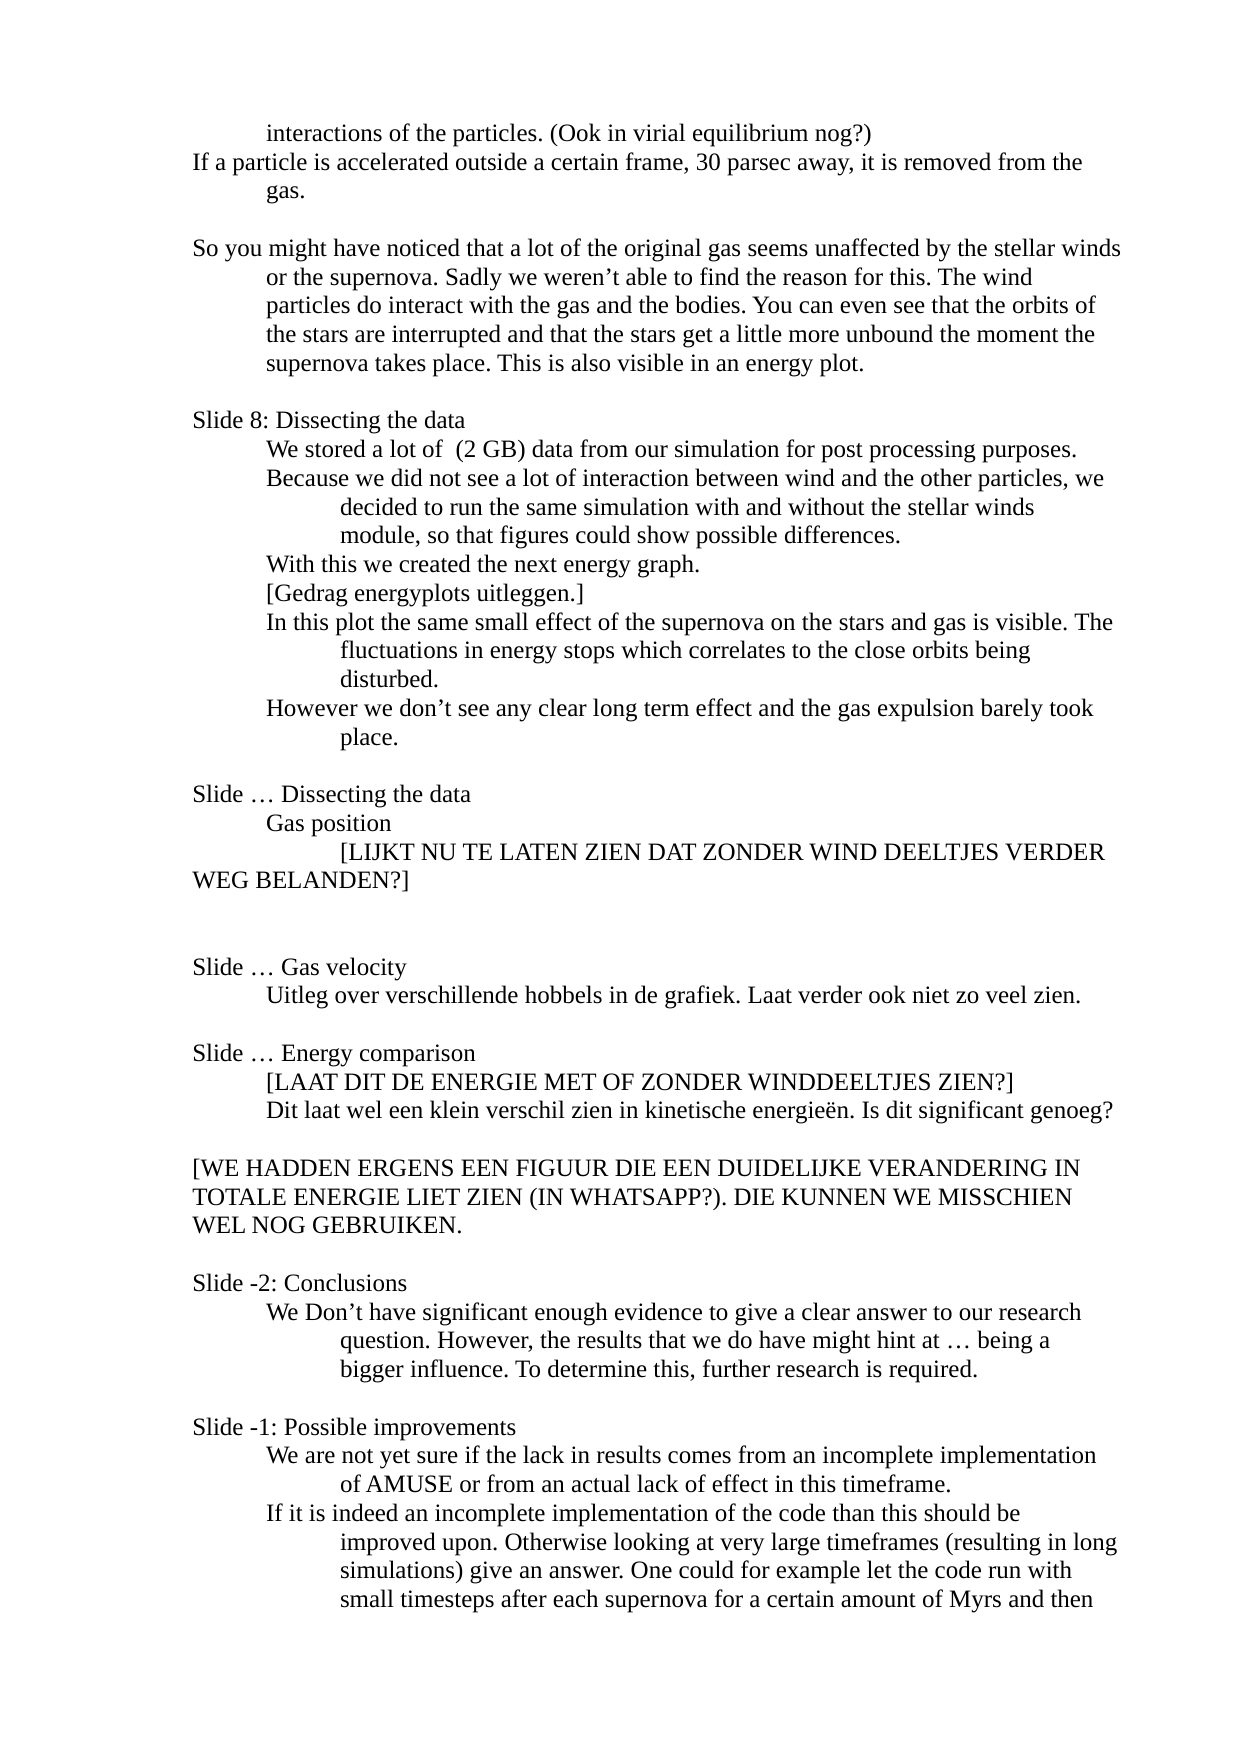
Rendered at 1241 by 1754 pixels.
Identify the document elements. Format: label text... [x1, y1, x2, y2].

text With this we created the next energy graph. [192, 549, 1122, 578]
text If it is indeed an incomplete implementation of the code than this should be improved upon. Otherwise looking at very large timeframes (resulting in long simulations) give an answer. One could for example let the code run with small timesteps after each supernova for a certain amount of Myrs and then [192, 1498, 1122, 1613]
text Slide … Gas velocity [192, 952, 1122, 981]
text Because we did not see a lot of interaction between wind and the other particles, we decided to run the same simulation with and without the stellar winds module, so that figures could show possible differences. [192, 463, 1122, 549]
text Gas position [192, 808, 1122, 837]
text [LAAT DIT DE ENERGIE MET OF ZONDER WINDDEELTJES ZIEN?] [192, 1067, 1122, 1096]
text We Don’t have significant enough evidence to give a clear answer to our research question. However, the results that we do have might hint at … being a bigger influence. To determine this, further research is required. [192, 1297, 1122, 1383]
text Uitleg over verschillende hobbels in de grafiek. Laat verder ook niet zo veel zien. [192, 981, 1122, 1009]
text Slide … Dissecting the data [192, 779, 1122, 808]
text Dit laat wel een klein verschil zien in kinetische energieën. Is dit significant genoeg? [192, 1096, 1122, 1124]
text We are not yet sure if the lack in results comes from an incomplete implementation of AMUSE or from an actual lack of effect in this timeframe. [192, 1441, 1122, 1498]
text However we don’t see any clear long term effect and the gas expulsion barely took place. [192, 693, 1122, 751]
text In this plot the same small effect of the supernova on the stars and gas is visible. The fluctuations in energy stops which correlates to the close orbits being disturbed. [192, 607, 1122, 693]
text [LIJKT NU TE LATEN ZIEN DAT ZONDER WIND DEELTJES VERDER WEG BELANDEN?] [192, 837, 1122, 894]
text interactions of the particles. (Ook in virial equilibrium nog?) [118, 118, 1122, 147]
text [WE HADDEN ERGENS EEN FIGUUR DIE EEN DUIDELIJKE VERANDERING IN TOTALE ENERGIE LIET ZIEN (IN WHATSAPP?). DIE KUNNEN WE MISSCHIEN WEL NOG GEBRUIKEN. [192, 1153, 1122, 1239]
text Slide 8: Dissecting the data [192, 406, 1122, 434]
text If a particle is accelerated outside a certain frame, 30 parsec away, it is removed from the gas. [192, 147, 1122, 204]
text So you might have noticed that a lot of the original gas seems unaffected by the stellar winds or the supernova. Sadly we weren’t able to find the reason for this. The wind particles do interact with the gas and the bodies. You can even see that the orbits of the stars are interrupted and that the stars get a little more unbound the moment the supernova takes place. This is also visible in an energy plot. [192, 233, 1122, 377]
text Slide … Energy comparison [192, 1038, 1122, 1067]
text Slide -2: Conclusions [192, 1268, 1122, 1297]
text Slide -1: Possible improvements [192, 1412, 1122, 1441]
text We stored a lot of (2 GB) data from our simulation for post processing purposes. [192, 434, 1122, 463]
text [Gedrag energyplots uitleggen.] [192, 578, 1122, 607]
